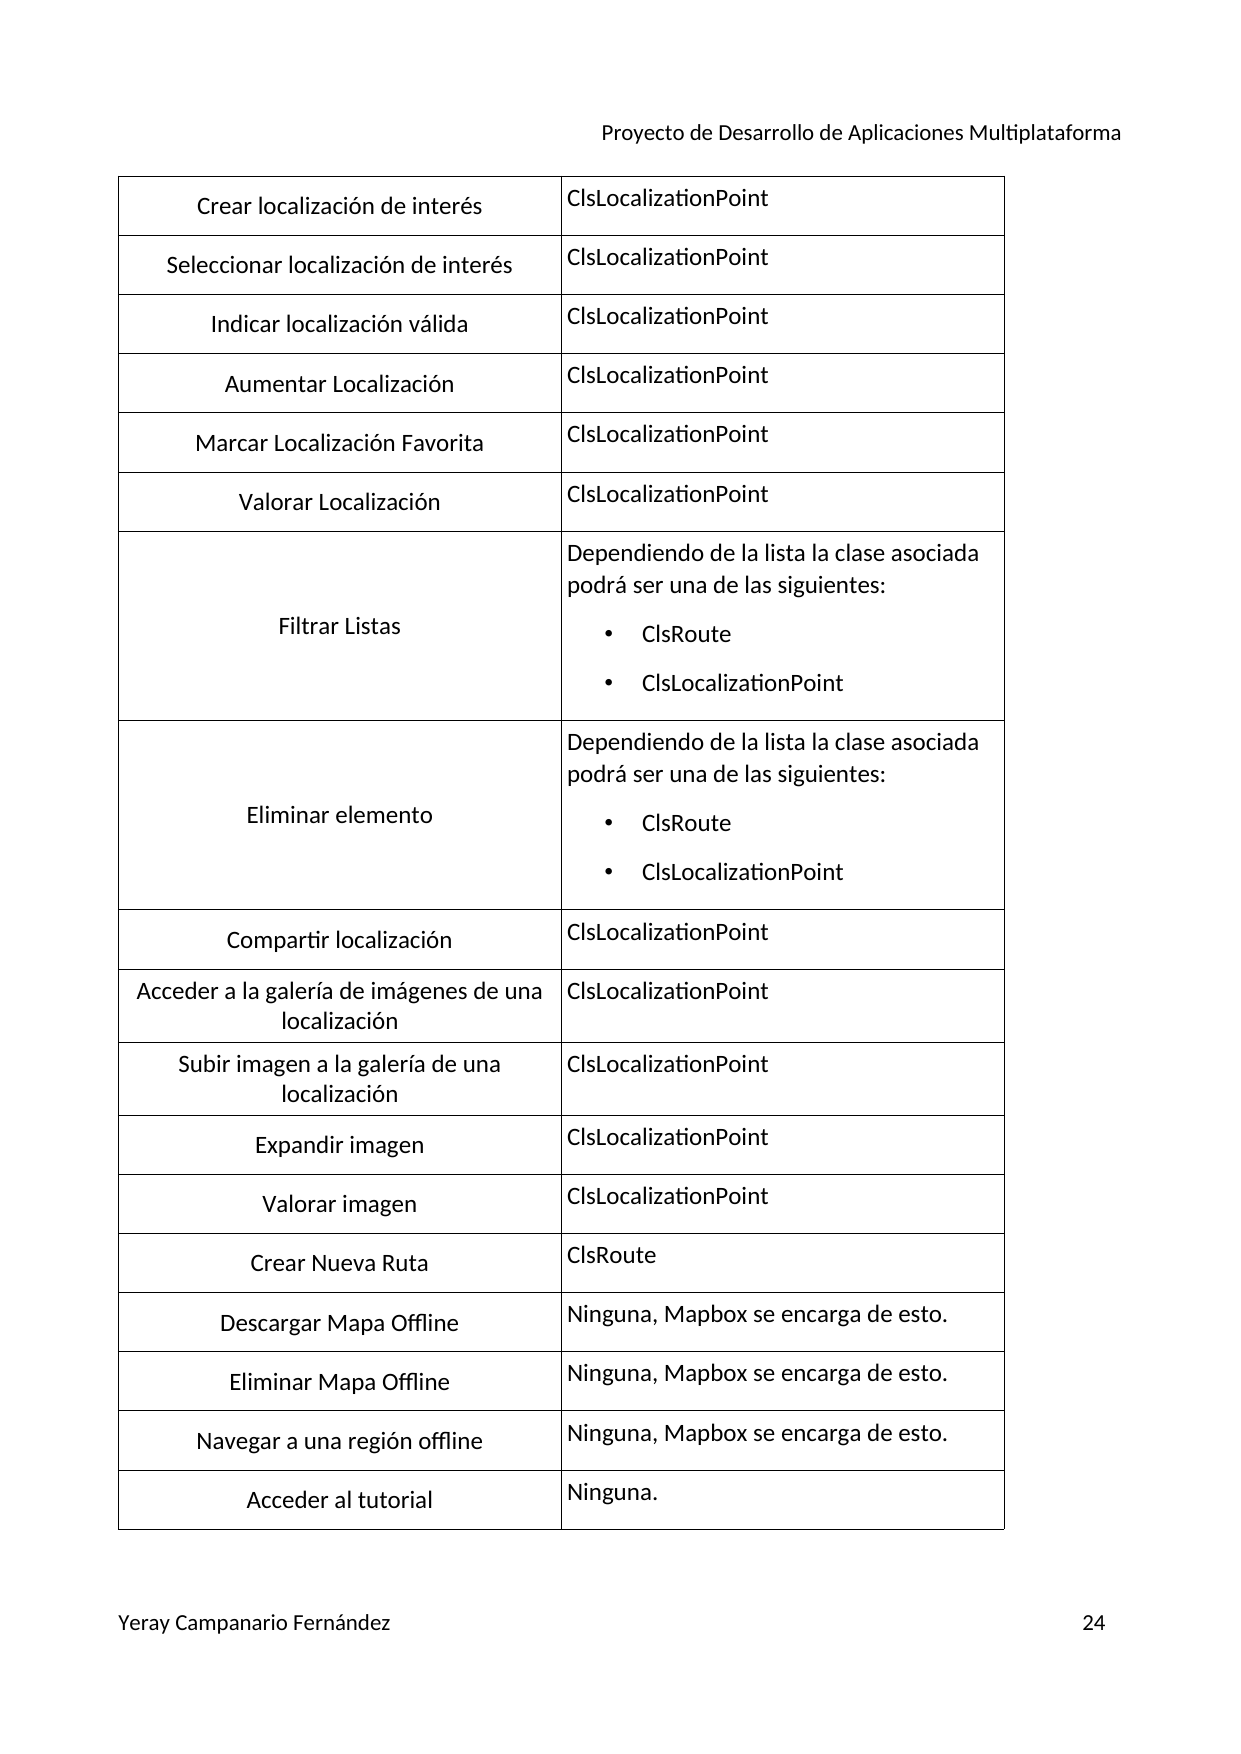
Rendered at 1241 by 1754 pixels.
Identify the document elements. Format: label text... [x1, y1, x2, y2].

table_cell Valorar imagen [119, 1175, 561, 1233]
table_cell ClsLocalizationPoint [562, 473, 1004, 531]
table_cell Crear Nueva Ruta [119, 1234, 561, 1292]
table_cell Subir imagen a la galería de una localización [119, 1043, 561, 1114]
table_cell Valorar Localización [119, 473, 561, 531]
table_cell Dependiendo de la lista la clase asociada podrá ser una de las siguientes: ClsRoute ClsLocalizationPoint [562, 721, 1004, 909]
table_cell ClsLocalizationPoint [562, 970, 1004, 1042]
table_cell Navegar a una región offline [119, 1411, 561, 1469]
table_cell ClsLocalizationPoint [562, 1043, 1004, 1114]
table_cell ClsLocalizationPoint [562, 354, 1004, 412]
table_cell Ninguna, Mapbox se encarga de esto. [562, 1293, 1004, 1351]
table_cell Acceder al tutorial [119, 1471, 561, 1529]
table_cell Compartir localización [119, 910, 561, 968]
table_cell ClsLocalizationPoint [562, 910, 1004, 968]
table_cell Eliminar Mapa Offline [119, 1352, 561, 1410]
table_cell Aumentar Localización [119, 354, 561, 412]
table_cell Ninguna, Mapbox se encarga de esto. [562, 1352, 1004, 1410]
table_cell Eliminar elemento [119, 721, 561, 909]
table_cell Acceder a la galería de imágenes de una localización [119, 970, 561, 1042]
table_cell Ninguna. [562, 1471, 1004, 1529]
table_cell Seleccionar localización de interés [119, 236, 561, 294]
table_cell ClsLocalizationPoint [562, 1175, 1004, 1233]
table_cell Marcar Localización Favorita [119, 413, 561, 471]
table_cell ClsLocalizationPoint [562, 236, 1004, 294]
table_cell Dependiendo de la lista la clase asociada podrá ser una de las siguientes: ClsRoute ClsLocalizationPoint [562, 532, 1004, 720]
table_cell ClsLocalizationPoint [562, 295, 1004, 353]
table_cell Descargar Mapa Offline [119, 1293, 561, 1351]
table_cell Indicar localización válida [119, 295, 561, 353]
table_cell Crear localización de interés [119, 177, 561, 235]
table_cell Filtrar Listas [119, 532, 561, 720]
table_cell Expandir imagen [119, 1116, 561, 1174]
table_cell ClsLocalizationPoint [562, 413, 1004, 471]
table_cell ClsLocalizationPoint [562, 177, 1004, 235]
table_cell ClsLocalizationPoint [562, 1116, 1004, 1174]
table_cell Ninguna, Mapbox se encarga de esto. [562, 1411, 1004, 1469]
table_cell ClsRoute [562, 1234, 1004, 1292]
